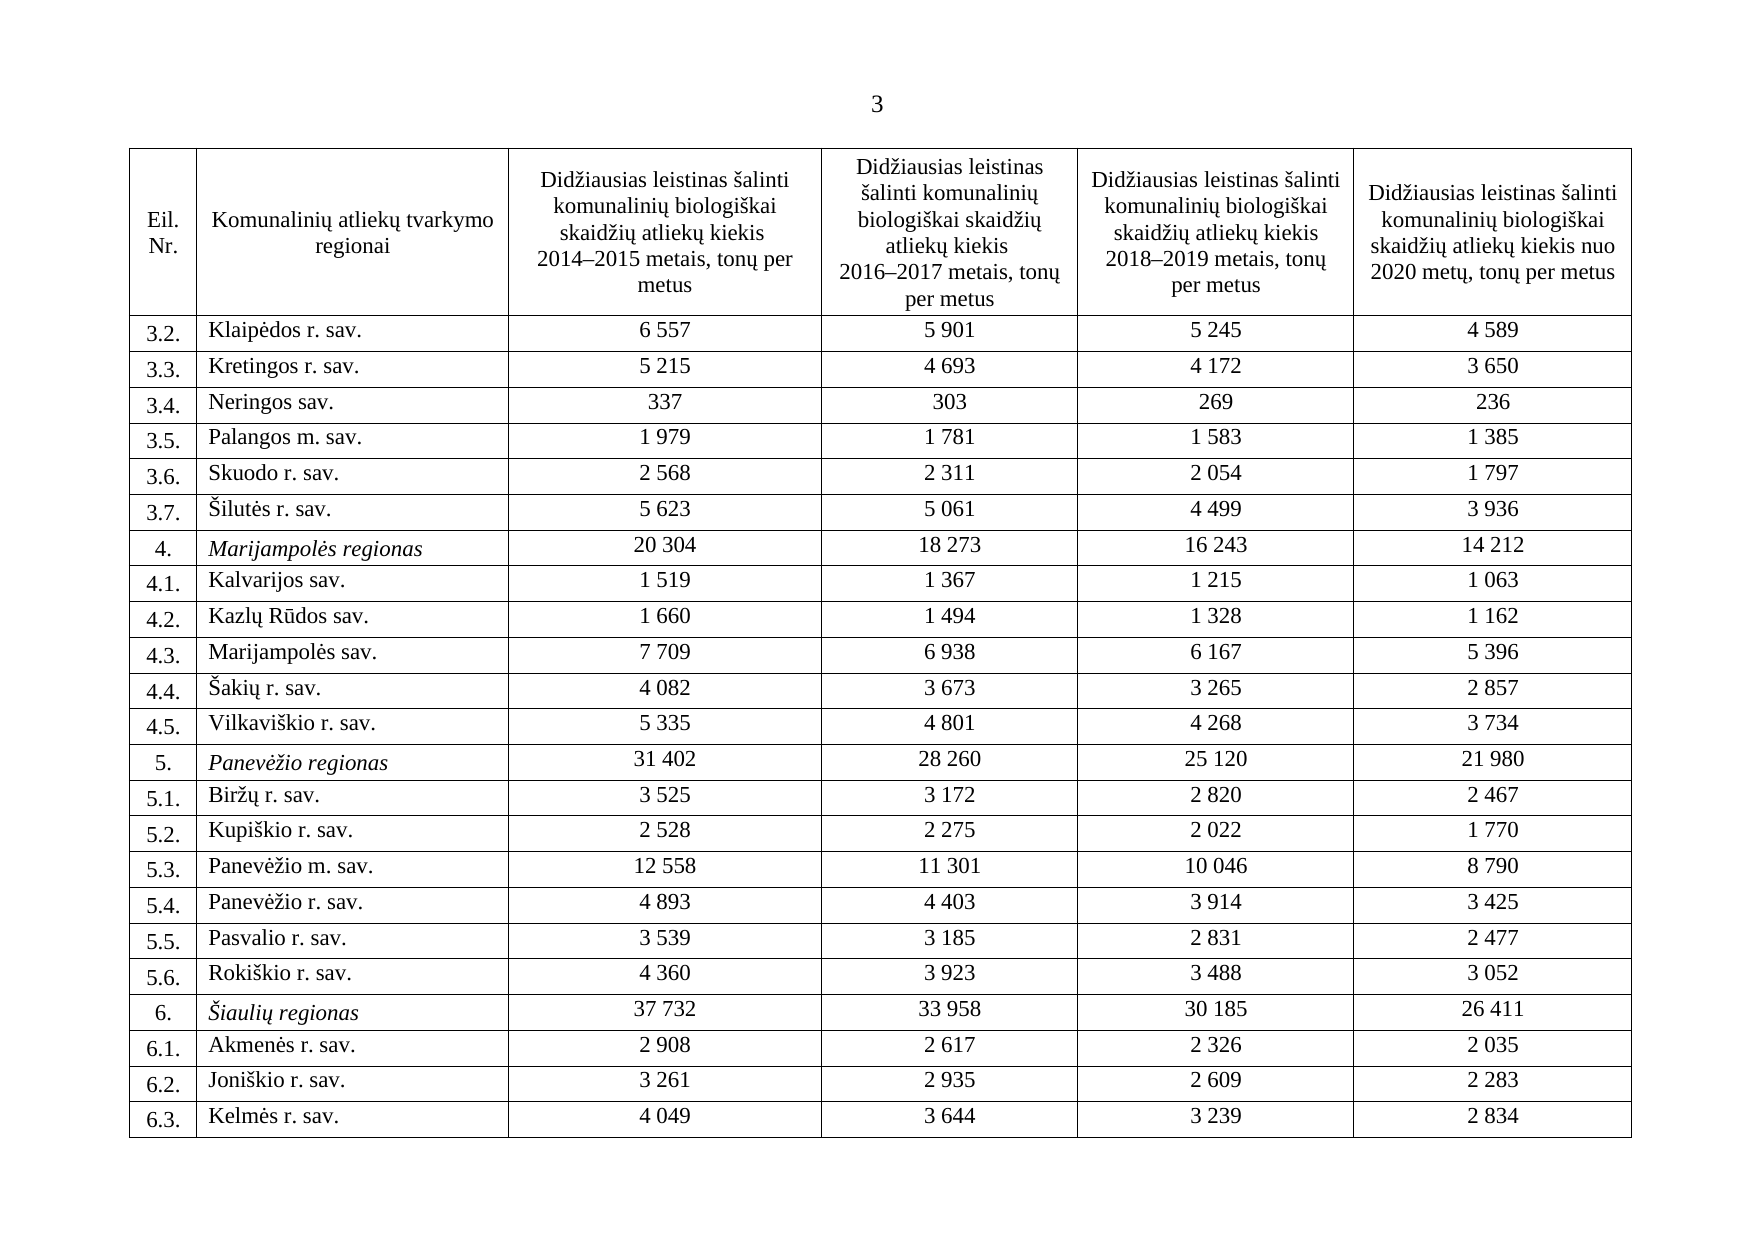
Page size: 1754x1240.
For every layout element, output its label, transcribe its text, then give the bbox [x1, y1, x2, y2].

table_cell Vilkaviškio r. sav. [197, 709, 508, 744]
table_cell 3 673 [822, 674, 1077, 708]
table_cell 303 [822, 388, 1077, 422]
table_cell Klaipėdos r. sav. [197, 316, 508, 351]
table_cell 26 411 [1354, 995, 1631, 1030]
table_cell Kupiškio r. sav. [197, 816, 508, 851]
table_cell 6.1. [130, 1031, 196, 1066]
table_cell 20 304 [509, 531, 821, 565]
table_cell Skuodo r. sav. [197, 459, 508, 494]
table_cell 5.4. [130, 888, 196, 923]
table_cell 5 061 [822, 495, 1077, 529]
table_cell 4.4. [130, 674, 196, 708]
table_cell 4 360 [509, 959, 821, 994]
table_cell Akmenės r. sav. [197, 1031, 508, 1066]
table_cell Pasvalio r. sav. [197, 924, 508, 958]
table_cell 3 261 [509, 1067, 821, 1101]
table_cell 5.3. [130, 852, 196, 887]
table_cell 5 396 [1354, 638, 1631, 672]
table_header Didžiausias leistinas šalinti komunalinių biologiškai skaidžių atliekų kiekis 2014–2015 metais, tonų per metus [509, 149, 821, 315]
table_cell 2 054 [1078, 459, 1353, 494]
table_cell 4 589 [1354, 316, 1631, 351]
table_cell 3 525 [509, 781, 821, 815]
table_cell 3 425 [1354, 888, 1631, 923]
table_cell 4 801 [822, 709, 1077, 744]
table_cell Šilutės r. sav. [197, 495, 508, 529]
table_cell 1 797 [1354, 459, 1631, 494]
table_cell 5 245 [1078, 316, 1353, 351]
table_cell Palangos m. sav. [197, 424, 508, 458]
table_cell Šakių r. sav. [197, 674, 508, 708]
table_cell Neringos sav. [197, 388, 508, 422]
table_cell 2 609 [1078, 1067, 1353, 1101]
table_cell 3 172 [822, 781, 1077, 815]
table_cell 3 185 [822, 924, 1077, 958]
table_cell 337 [509, 388, 821, 422]
table_cell 3 239 [1078, 1102, 1353, 1137]
table_cell 3 644 [822, 1102, 1077, 1137]
table_cell 2 035 [1354, 1031, 1631, 1066]
table_cell 2 857 [1354, 674, 1631, 708]
table_cell 1 519 [509, 566, 821, 601]
table_cell 10 046 [1078, 852, 1353, 887]
table_cell 11 301 [822, 852, 1077, 887]
table_cell Marijampolės sav. [197, 638, 508, 672]
table_cell 21 980 [1354, 745, 1631, 780]
table_cell 1 979 [509, 424, 821, 458]
table_cell 6. [130, 995, 196, 1030]
table_cell 33 958 [822, 995, 1077, 1030]
table_cell 6 938 [822, 638, 1077, 672]
table_cell 4 403 [822, 888, 1077, 923]
table_cell 5 901 [822, 316, 1077, 351]
table_cell 28 260 [822, 745, 1077, 780]
table_cell Kazlų Rūdos sav. [197, 602, 508, 637]
table_cell 25 120 [1078, 745, 1353, 780]
table_cell 1 583 [1078, 424, 1353, 458]
table_header Komunalinių atliekų tvarkymo regionai [197, 149, 508, 315]
table_cell 3 734 [1354, 709, 1631, 744]
table_cell 4 172 [1078, 352, 1353, 387]
table_header Didžiausias leistinas šalinti komunalinių biologiškai skaidžių atliekų kiekis 2016–2017 metais, tonų per metus [822, 149, 1077, 315]
table_cell Panevėžio m. sav. [197, 852, 508, 887]
table_cell 2 528 [509, 816, 821, 851]
table_cell 3.5. [130, 424, 196, 458]
table_cell 4 049 [509, 1102, 821, 1137]
table_cell 2 467 [1354, 781, 1631, 815]
table_cell 2 477 [1354, 924, 1631, 958]
table_cell 4.5. [130, 709, 196, 744]
table_cell 4. [130, 531, 196, 565]
table_cell Marijampolės regionas [197, 531, 508, 565]
table_cell 3 936 [1354, 495, 1631, 529]
table_cell 1 215 [1078, 566, 1353, 601]
table_header Eil. Nr. [130, 149, 196, 315]
table_cell 2 275 [822, 816, 1077, 851]
table_cell 1 162 [1354, 602, 1631, 637]
table_cell 3 539 [509, 924, 821, 958]
table_cell 269 [1078, 388, 1353, 422]
table_cell 4 268 [1078, 709, 1353, 744]
table_cell 6.2. [130, 1067, 196, 1101]
table_cell 3.3. [130, 352, 196, 387]
table_cell 3.2. [130, 316, 196, 351]
table_cell Šiaulių regionas [197, 995, 508, 1030]
table_cell Rokiškio r. sav. [197, 959, 508, 994]
table_cell 2 311 [822, 459, 1077, 494]
table_cell 3.6. [130, 459, 196, 494]
table_cell 4 082 [509, 674, 821, 708]
table_cell 2 283 [1354, 1067, 1631, 1101]
table_cell 6 167 [1078, 638, 1353, 672]
table_cell 4 693 [822, 352, 1077, 387]
table_cell 2 617 [822, 1031, 1077, 1066]
table_cell 5.6. [130, 959, 196, 994]
table_cell 1 660 [509, 602, 821, 637]
table_cell 3 650 [1354, 352, 1631, 387]
table_cell 3 052 [1354, 959, 1631, 994]
table_header Didžiausias leistinas šalinti komunalinių biologiškai skaidžių atliekų kiekis nuo 2020 metų, tonų per metus [1354, 149, 1631, 315]
table_cell 3.4. [130, 388, 196, 422]
table_cell 3 923 [822, 959, 1077, 994]
table_cell 16 243 [1078, 531, 1353, 565]
table_cell Joniškio r. sav. [197, 1067, 508, 1101]
table_cell 5.1. [130, 781, 196, 815]
table_cell Kelmės r. sav. [197, 1102, 508, 1137]
table_cell 4.2. [130, 602, 196, 637]
table_cell 4.3. [130, 638, 196, 672]
table_cell 12 558 [509, 852, 821, 887]
table_cell 2 834 [1354, 1102, 1631, 1137]
table_cell 4.1. [130, 566, 196, 601]
table_cell 30 185 [1078, 995, 1353, 1030]
table_cell 2 935 [822, 1067, 1077, 1101]
table_cell 2 831 [1078, 924, 1353, 958]
table_cell 1 063 [1354, 566, 1631, 601]
table_cell 5 335 [509, 709, 821, 744]
table_cell 18 273 [822, 531, 1077, 565]
table_cell 1 494 [822, 602, 1077, 637]
table_cell Kretingos r. sav. [197, 352, 508, 387]
table_cell 8 790 [1354, 852, 1631, 887]
table_cell 1 385 [1354, 424, 1631, 458]
table_cell 3 488 [1078, 959, 1353, 994]
table_cell 236 [1354, 388, 1631, 422]
table_cell 2 326 [1078, 1031, 1353, 1066]
table_cell 2 908 [509, 1031, 821, 1066]
table_cell Panevėžio r. sav. [197, 888, 508, 923]
table_cell 2 568 [509, 459, 821, 494]
table_cell 31 402 [509, 745, 821, 780]
table_header Didžiausias leistinas šalinti komunalinių biologiškai skaidžių atliekų kiekis 2018–2019 metais, tonų per metus [1078, 149, 1353, 315]
table_cell 5 623 [509, 495, 821, 529]
table_cell Panevėžio regionas [197, 745, 508, 780]
table_cell 1 328 [1078, 602, 1353, 637]
table_cell 3 265 [1078, 674, 1353, 708]
table_cell 6 557 [509, 316, 821, 351]
table_cell 2 820 [1078, 781, 1353, 815]
table_cell 1 367 [822, 566, 1077, 601]
table_cell 3.7. [130, 495, 196, 529]
table_cell 5.2. [130, 816, 196, 851]
table_cell 5.5. [130, 924, 196, 958]
table_cell 1 770 [1354, 816, 1631, 851]
table_cell 2 022 [1078, 816, 1353, 851]
table_cell 3 914 [1078, 888, 1353, 923]
table_cell Biržų r. sav. [197, 781, 508, 815]
table_cell 37 732 [509, 995, 821, 1030]
table_cell 5 215 [509, 352, 821, 387]
table_cell 6.3. [130, 1102, 196, 1137]
table_cell 5. [130, 745, 196, 780]
table_cell 7 709 [509, 638, 821, 672]
table_cell 1 781 [822, 424, 1077, 458]
table_cell 14 212 [1354, 531, 1631, 565]
table_cell Kalvarijos sav. [197, 566, 508, 601]
table_cell 4 893 [509, 888, 821, 923]
table_cell 4 499 [1078, 495, 1353, 529]
